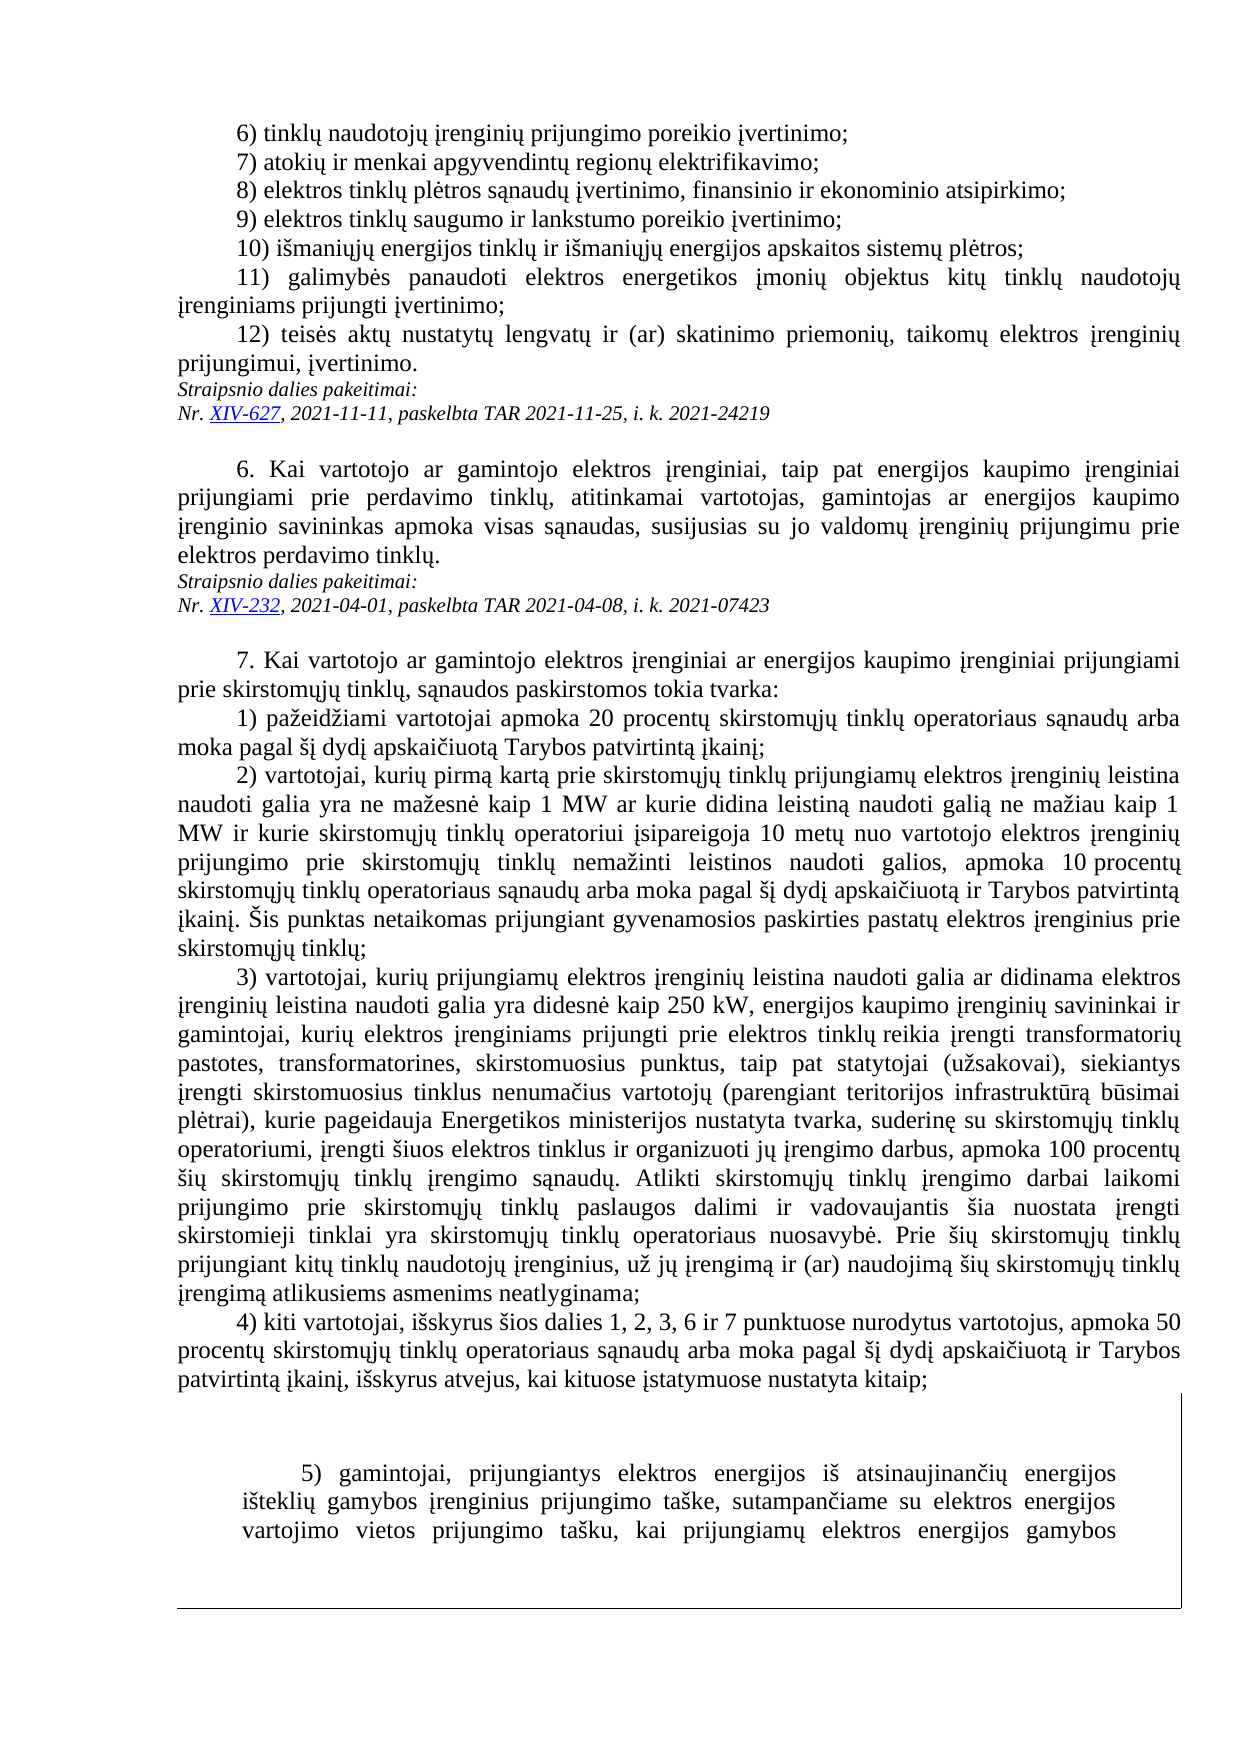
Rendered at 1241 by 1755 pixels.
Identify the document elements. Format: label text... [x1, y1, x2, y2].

text Straipsnio dalies pakeitimai: [177, 569, 1181, 593]
text 7. Kai vartotojo ar gamintojo elektros įrenginiai ar energijos kaupimo įrenginiai prijungiami prie skirstomųjų tinklų, sąnaudos paskirstomos tokia tvarka: [177, 646, 1181, 703]
text 12) teisės aktų nustatytų lengvatų ir (ar) skatinimo priemonių, taikomų elektros įrenginių prijungimui, įvertinimo. [177, 319, 1181, 377]
text 6. Kai vartotojo ar gamintojo elektros įrenginiai, taip pat energijos kaupimo įrenginiai prijungiami prie perdavimo tinklų, atitinkamai vartotojas, gamintojas ar energijos kaupimo įrenginio savininkas apmoka visas sąnaudas, susijusias su jo valdomų įrenginių prijungimu prie elektros perdavimo tinklų. [177, 454, 1181, 569]
text Straipsnio dalies pakeitimai: [177, 377, 1181, 401]
text 6) tinklų naudotojų įrenginių prijungimo poreikio įvertinimo; [177, 118, 1181, 147]
text 2) vartotojai, kurių pirmą kartą prie skirstomųjų tinklų prijungiamų elektros įrenginių leistina naudoti galia yra ne mažesnė kaip 1 MW ar kurie didina leistiną naudoti galią ne mažiau kaip 1 MW ir kurie skirstomųjų tinklų operatoriui įsipareigoja 10 metų nuo vartotojo elektros įrenginių prijungimo prie skirstomųjų tinklų nemažinti leistinos naudoti galios, apmoka 10 procentų skirstomųjų tinklų operatoriaus sąnaudų arba moka pagal šį dydį apskaičiuotą ir Tarybos patvirtintą įkainį. Šis punktas netaikomas prijungiant gyvenamosios paskirties pastatų elektros įrenginius prie skirstomųjų tinklų; [177, 761, 1181, 962]
text 10) išmaniųjų energijos tinklų ir išmaniųjų energijos apskaitos sistemų plėtros; [177, 233, 1181, 262]
text 11) galimybės panaudoti elektros energetikos įmonių objektus kitų tinklų naudotojų įrenginiams prijungti įvertinimo; [177, 262, 1181, 319]
text 3) vartotojai, kurių prijungiamų elektros įrenginių leistina naudoti galia ar didinama elektros įrenginių leistina naudoti galia yra didesnė kaip 250 kW, energijos kaupimo įrenginių savininkai ir gamintojai, kurių elektros įrenginiams prijungti prie elektros tinklų reikia įrengti transformatorių pastotes, transformatorines, skirstomuosius punktus, taip pat statytojai (užsakovai), siekiantys įrengti skirstomuosius tinklus nenumačius vartotojų (parengiant teritorijos infrastruktūrą būsimai plėtrai), kurie pageidauja Energetikos ministerijos nustatyta tvarka, suderinę su skirstomųjų tinklų operatoriumi, įrengti šiuos elektros tinklus ir organizuoti jų įrengimo darbus, apmoka 100 procentų šių skirstomųjų tinklų įrengimo sąnaudų. Atlikti skirstomųjų tinklų įrengimo darbai laikomi prijungimo prie skirstomųjų tinklų paslaugos dalimi ir vadovaujantis šia nuostata įrengti skirstomieji tinklai yra skirstomųjų tinklų operatoriaus nuosavybė. Prie šių skirstomųjų tinklų prijungiant kitų tinklų naudotojų įrenginius, už jų įrengimą ir (ar) naudojimą šių skirstomųjų tinklų įrengimą atlikusiems asmenims neatlyginama; [177, 962, 1181, 1307]
text 8) elektros tinklų plėtros sąnaudų įvertinimo, finansinio ir ekonominio atsipirkimo; [177, 176, 1181, 204]
text 7) atokių ir menkai apgyvendintų regionų elektrifikavimo; [177, 147, 1181, 176]
text 4) kiti vartotojai, išskyrus šios dalies 1, 2, 3, 6 ir 7 punktuose nurodytus vartotojus, apmoka 50 procentų skirstomųjų tinklų operatoriaus sąnaudų arba moka pagal šį dydį apskaičiuotą ir Tarybos patvirtintą įkainį, išskyrus atvejus, kai kituose įstatymuose nustatyta kitaip; [177, 1307, 1181, 1393]
text Nr. XIV-627, 2021-11-11, paskelbta TAR 2021-11-25, i. k. 2021-24219 [177, 401, 1181, 425]
text 1) pažeidžiami vartotojai apmoka 20 procentų skirstomųjų tinklų operatoriaus sąnaudų arba moka pagal šį dydį apskaičiuotą Tarybos patvirtintą įkainį; [177, 703, 1181, 761]
text Nr. XIV-232, 2021-04-01, paskelbta TAR 2021-04-08, i. k. 2021-07423 [177, 593, 1181, 617]
text 9) elektros tinklų saugumo ir lankstumo poreikio įvertinimo; [177, 204, 1181, 233]
text 5) gamintojai, prijungiantys elektros energijos iš atsinaujinančių energijos išteklių gamybos įrenginius prijungimo taške, sutampančiame su elektros energijos vartojimo vietos prijungimo tašku, kai prijungiamų elektros energijos gamybos [177, 1393, 1181, 1608]
